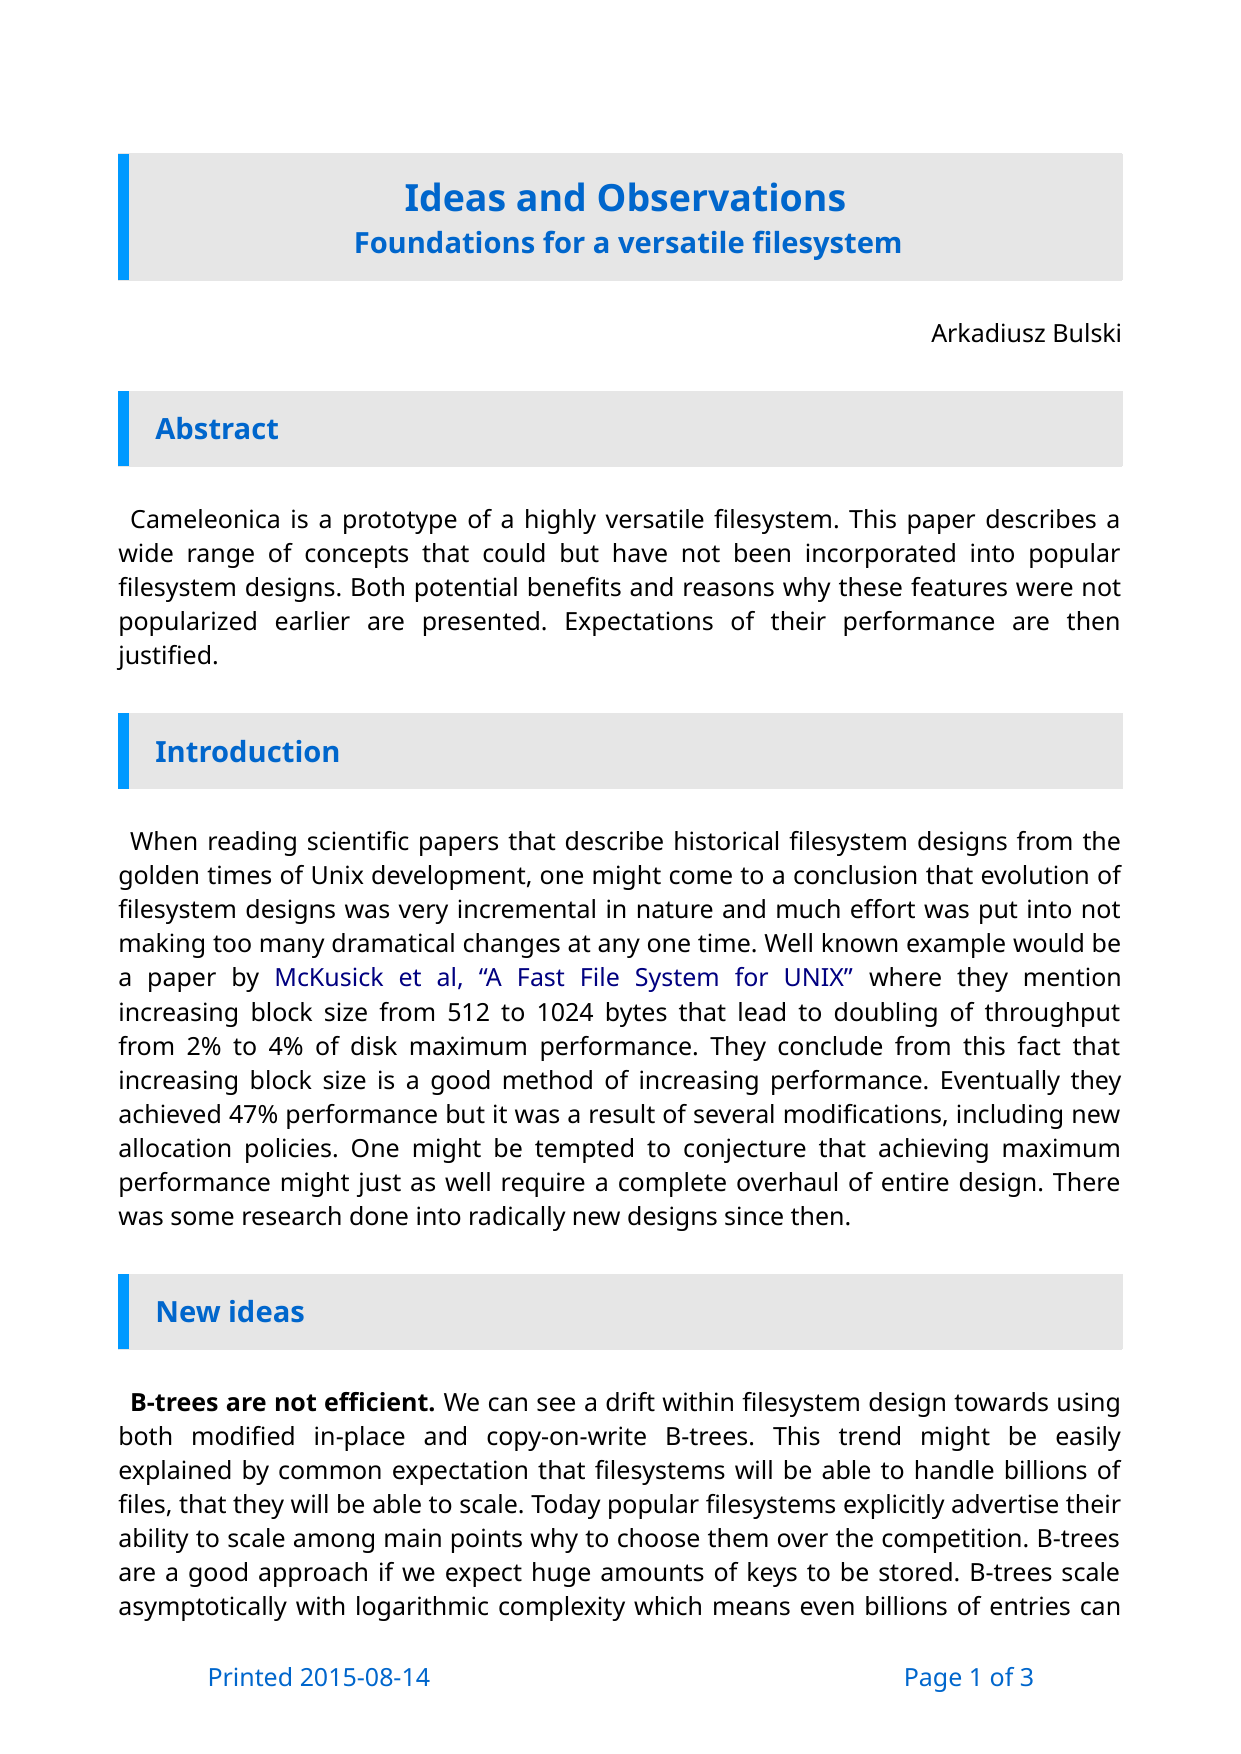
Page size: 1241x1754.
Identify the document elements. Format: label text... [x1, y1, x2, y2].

subtitle New ideas [129, 1275, 1122, 1349]
text Cameleonica is a prototype of a highly versatile filesystem. This paper describes a wide range of concepts that could but have not been incorporated into popular filesystem designs. Both potential benefits and reasons why these features were not popularized earlier are presented. Expectations of their performance are then justified. [118, 501, 1122, 672]
title Ideas and Observations Foundations for a versatile filesystem [129, 155, 1122, 280]
text B-trees are not efficient. We can see a drift within filesystem design towards using both modified in-place and copy-on-write B-trees. This trend might be easily explained by common expectation that filesystems will be able to handle billions of files, that they will be able to scale. Today popular filesystems explicitly advertise their ability to scale among main points why to choose them over the competition. B-trees are a good approach if we expect huge amounts of keys to be stored. B-trees scale asymptotically with logarithmic complexity which means even billions of entries can [118, 1385, 1122, 1623]
text Arkadiusz Bulski [118, 315, 1122, 349]
subtitle Introduction [129, 714, 1122, 788]
subtitle Abstract [129, 392, 1122, 466]
text When reading scientific papers that describe historical filesystem designs from the golden times of Unix development, one might come to a conclusion that evolution of filesystem designs was very incremental in nature and much effort was put into not making too many dramatical changes at any one time. Well known example would be a paper by McKusick et al, “A Fast File System for UNIX” where they mention increasing block size from 512 to 1024 bytes that lead to doubling of throughput from 2% to 4% of disk maximum performance. They conclude from this fact that increasing block size is a good method of increasing performance. Eventually they achieved 47% performance but it was a result of several modifications, including new allocation policies. One might be tempted to conjecture that achieving maximum performance might just as well require a complete overhaul of entire design. There was some research done into radically new designs since then. [118, 824, 1122, 1233]
